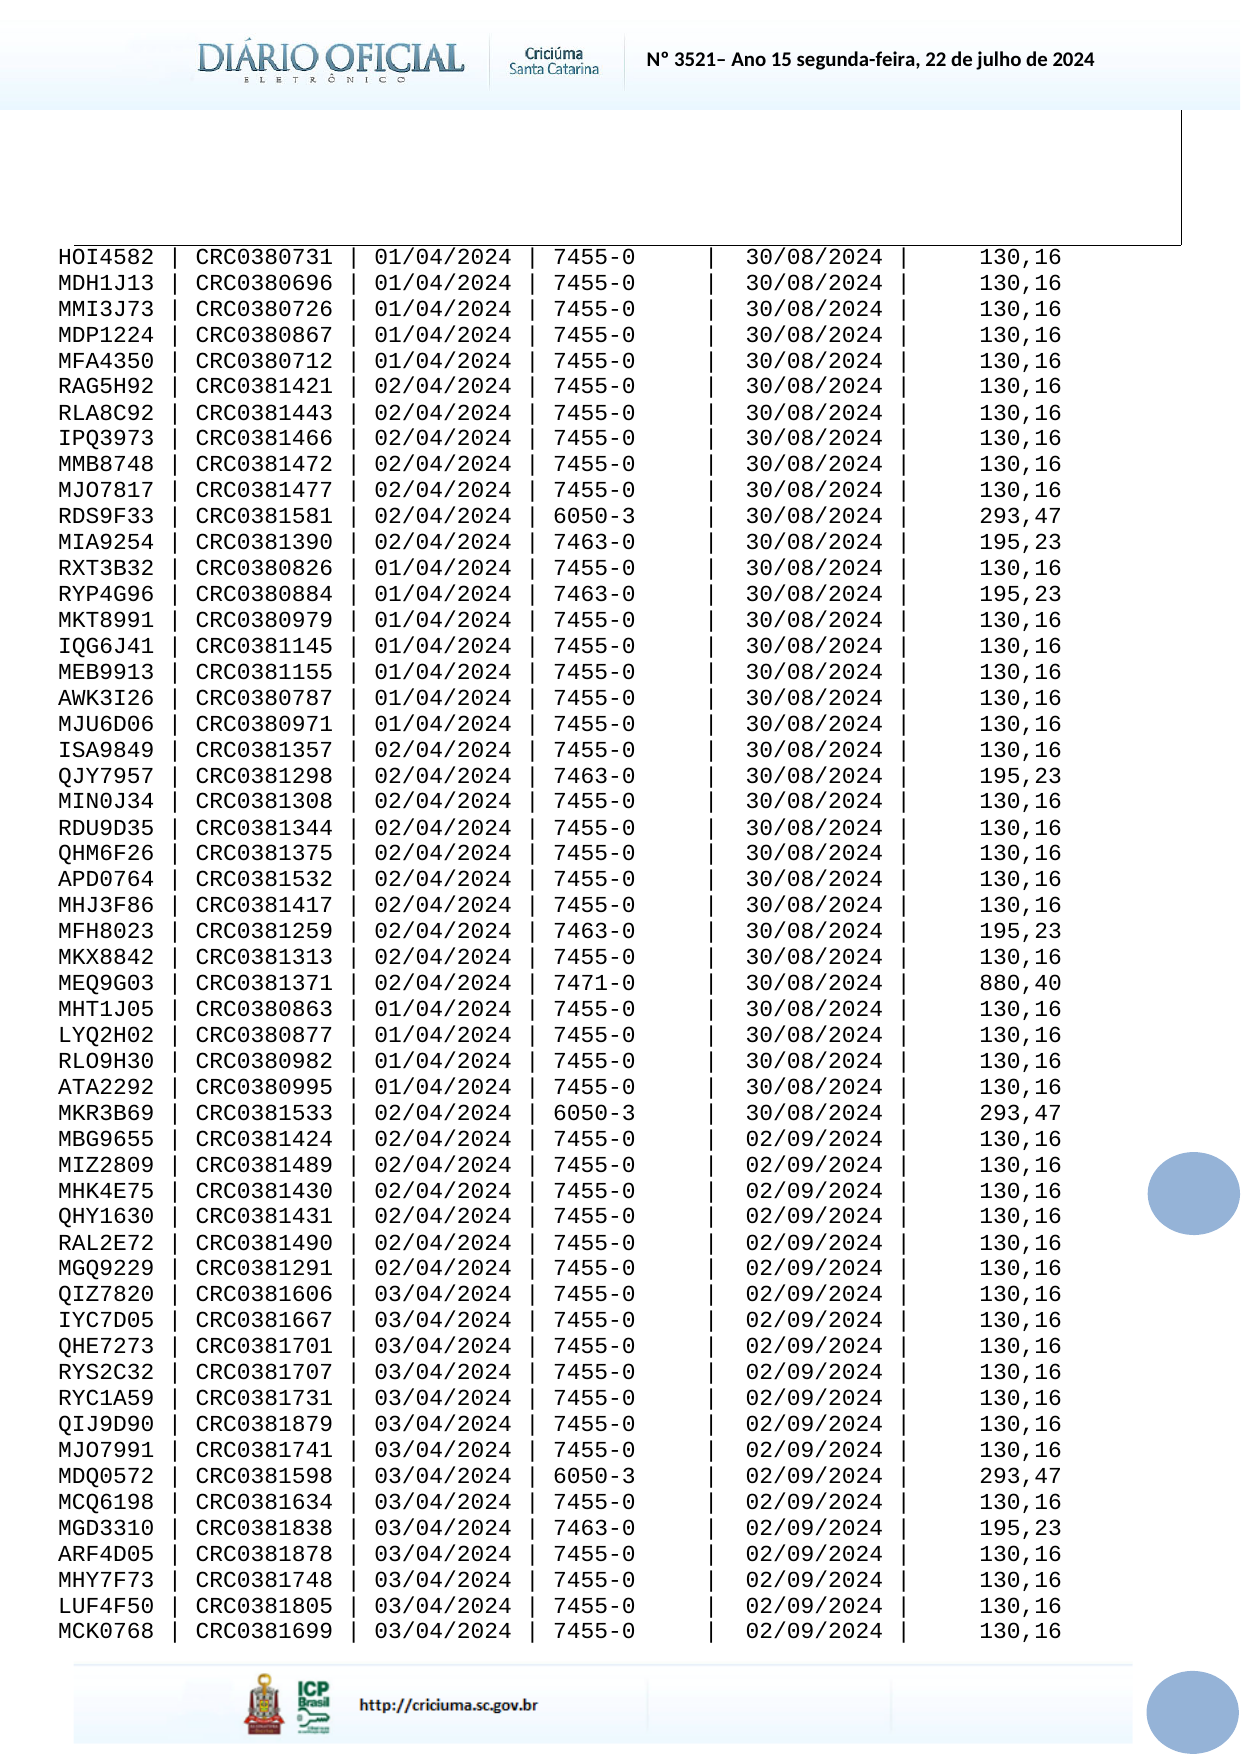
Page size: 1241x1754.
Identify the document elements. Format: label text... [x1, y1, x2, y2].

text MHK4E75 | CRC0381430 | 02/04/2024 | 7455-0 | 02/09/2024 | 130,16 [44, 1179, 1150, 1205]
text MFH8023 | CRC0381259 | 02/04/2024 | 7463-0 | 30/08/2024 | 195,23 [44, 919, 1181, 946]
text QHM6F26 | CRC0381375 | 02/04/2024 | 7455-0 | 30/08/2024 | 130,16 [44, 842, 1181, 868]
text QHY1630 | CRC0381431 | 02/04/2024 | 7455-0 | 02/09/2024 | 130,16 [44, 1205, 1171, 1231]
text RYS2C32 | CRC0381707 | 03/04/2024 | 7455-0 | 02/09/2024 | 130,16 [44, 1361, 1181, 1386]
text IYC7D05 | CRC0381667 | 03/04/2024 | 7455-0 | 02/09/2024 | 130,16 [44, 1309, 1181, 1334]
text AWK3I26 | CRC0380787 | 01/04/2024 | 7455-0 | 30/08/2024 | 130,16 [44, 686, 1181, 712]
text IPQ3973 | CRC0381466 | 02/04/2024 | 7455-0 | 30/08/2024 | 130,16 [44, 427, 1181, 453]
text QIJ9D90 | CRC0381879 | 03/04/2024 | 7455-0 | 02/09/2024 | 130,16 [44, 1412, 1181, 1438]
text MEB9913 | CRC0381155 | 01/04/2024 | 7455-0 | 30/08/2024 | 130,16 [44, 660, 1181, 686]
text MIN0J34 | CRC0381308 | 02/04/2024 | 7455-0 | 30/08/2024 | 130,16 [44, 790, 1181, 816]
text MDP1224 | CRC0380867 | 01/04/2024 | 7455-0 | 30/08/2024 | 130,16 [44, 323, 1181, 349]
text APD0764 | CRC0381532 | 02/04/2024 | 7455-0 | 30/08/2024 | 130,16 [44, 868, 1181, 894]
text MCQ6198 | CRC0381634 | 03/04/2024 | 7455-0 | 02/09/2024 | 130,16 [44, 1490, 1181, 1516]
text MIZ2809 | CRC0381489 | 02/04/2024 | 7455-0 | 02/09/2024 | 130,16 [44, 1153, 1180, 1179]
text LYQ2H02 | CRC0380877 | 01/04/2024 | 7455-0 | 30/08/2024 | 130,16 [44, 1023, 1181, 1049]
text MJU6D06 | CRC0380971 | 01/04/2024 | 7455-0 | 30/08/2024 | 130,16 [44, 712, 1181, 738]
text MMI3J73 | CRC0380726 | 01/04/2024 | 7455-0 | 30/08/2024 | 130,16 [44, 297, 1181, 323]
text RAG5H92 | CRC0381421 | 02/04/2024 | 7455-0 | 30/08/2024 | 130,16 [44, 375, 1181, 401]
text ARF4D05 | CRC0381878 | 03/04/2024 | 7455-0 | 02/09/2024 | 130,16 [44, 1542, 1181, 1568]
text QIZ7820 | CRC0381606 | 03/04/2024 | 7455-0 | 02/09/2024 | 130,16 [44, 1283, 1181, 1309]
text MBG9655 | CRC0381424 | 02/04/2024 | 7455-0 | 02/09/2024 | 130,16 [44, 1127, 1181, 1153]
text QJY7957 | CRC0381298 | 02/04/2024 | 7463-0 | 30/08/2024 | 195,23 [44, 764, 1181, 790]
text IQG6J41 | CRC0381145 | 01/04/2024 | 7455-0 | 30/08/2024 | 130,16 [44, 634, 1181, 660]
text MDH1J13 | CRC0380696 | 01/04/2024 | 7455-0 | 30/08/2024 | 130,16 [44, 271, 1181, 297]
text ISA9849 | CRC0381357 | 02/04/2024 | 7455-0 | 30/08/2024 | 130,16 [44, 738, 1181, 764]
text MCK0768 | CRC0381699 | 03/04/2024 | 7455-0 | 02/09/2024 | 130,16 [44, 1620, 1181, 1646]
text MIA9254 | CRC0381390 | 02/04/2024 | 7463-0 | 30/08/2024 | 195,23 [44, 531, 1181, 556]
text RAL2E72 | CRC0381490 | 02/04/2024 | 7455-0 | 02/09/2024 | 130,16 [44, 1231, 1181, 1257]
text MDQ0572 | CRC0381598 | 03/04/2024 | 6050-3 | 02/09/2024 | 293,47 [44, 1464, 1181, 1490]
text RYP4G96 | CRC0380884 | 01/04/2024 | 7463-0 | 30/08/2024 | 195,23 [44, 582, 1181, 608]
text MKR3B69 | CRC0381533 | 02/04/2024 | 6050-3 | 30/08/2024 | 293,47 [44, 1101, 1181, 1127]
text RLA8C92 | CRC0381443 | 02/04/2024 | 7455-0 | 30/08/2024 | 130,16 [44, 401, 1181, 427]
text MHY7F73 | CRC0381748 | 03/04/2024 | 7455-0 | 02/09/2024 | 130,16 [44, 1568, 1181, 1594]
text MJO7991 | CRC0381741 | 03/04/2024 | 7455-0 | 02/09/2024 | 130,16 [44, 1438, 1181, 1464]
text QHE7273 | CRC0381701 | 03/04/2024 | 7455-0 | 02/09/2024 | 130,16 [44, 1334, 1181, 1361]
text MHJ3F86 | CRC0381417 | 02/04/2024 | 7455-0 | 30/08/2024 | 130,16 [44, 894, 1181, 919]
text RDS9F33 | CRC0381581 | 02/04/2024 | 6050-3 | 30/08/2024 | 293,47 [44, 504, 1181, 531]
text MJO7817 | CRC0381477 | 02/04/2024 | 7455-0 | 30/08/2024 | 130,16 [44, 479, 1181, 504]
text MKX8842 | CRC0381313 | 02/04/2024 | 7455-0 | 30/08/2024 | 130,16 [44, 946, 1181, 971]
text MFA4350 | CRC0380712 | 01/04/2024 | 7455-0 | 30/08/2024 | 130,16 [44, 349, 1181, 375]
text RLO9H30 | CRC0380982 | 01/04/2024 | 7455-0 | 30/08/2024 | 130,16 [44, 1049, 1181, 1075]
text HOI4582 | CRC0380731 | 01/04/2024 | 7455-0 | 30/08/2024 | 130,16 [44, 245, 1181, 271]
text LUF4F50 | CRC0381805 | 03/04/2024 | 7455-0 | 02/09/2024 | 130,16 [44, 1594, 1181, 1620]
text MGQ9229 | CRC0381291 | 02/04/2024 | 7455-0 | 02/09/2024 | 130,16 [44, 1257, 1181, 1283]
text MGD3310 | CRC0381838 | 03/04/2024 | 7463-0 | 02/09/2024 | 195,23 [44, 1516, 1181, 1542]
text RYC1A59 | CRC0381731 | 03/04/2024 | 7455-0 | 02/09/2024 | 130,16 [44, 1386, 1181, 1412]
text MEQ9G03 | CRC0381371 | 02/04/2024 | 7471-0 | 30/08/2024 | 880,40 [44, 971, 1181, 997]
text MKT8991 | CRC0380979 | 01/04/2024 | 7455-0 | 30/08/2024 | 130,16 [44, 608, 1181, 634]
text ATA2292 | CRC0380995 | 01/04/2024 | 7455-0 | 30/08/2024 | 130,16 [44, 1075, 1181, 1101]
text RXT3B32 | CRC0380826 | 01/04/2024 | 7455-0 | 30/08/2024 | 130,16 [44, 556, 1181, 582]
text RDU9D35 | CRC0381344 | 02/04/2024 | 7455-0 | 30/08/2024 | 130,16 [44, 816, 1181, 842]
text MMB8748 | CRC0381472 | 02/04/2024 | 7455-0 | 30/08/2024 | 130,16 [44, 453, 1181, 479]
text MHT1J05 | CRC0380863 | 01/04/2024 | 7455-0 | 30/08/2024 | 130,16 [44, 997, 1181, 1023]
